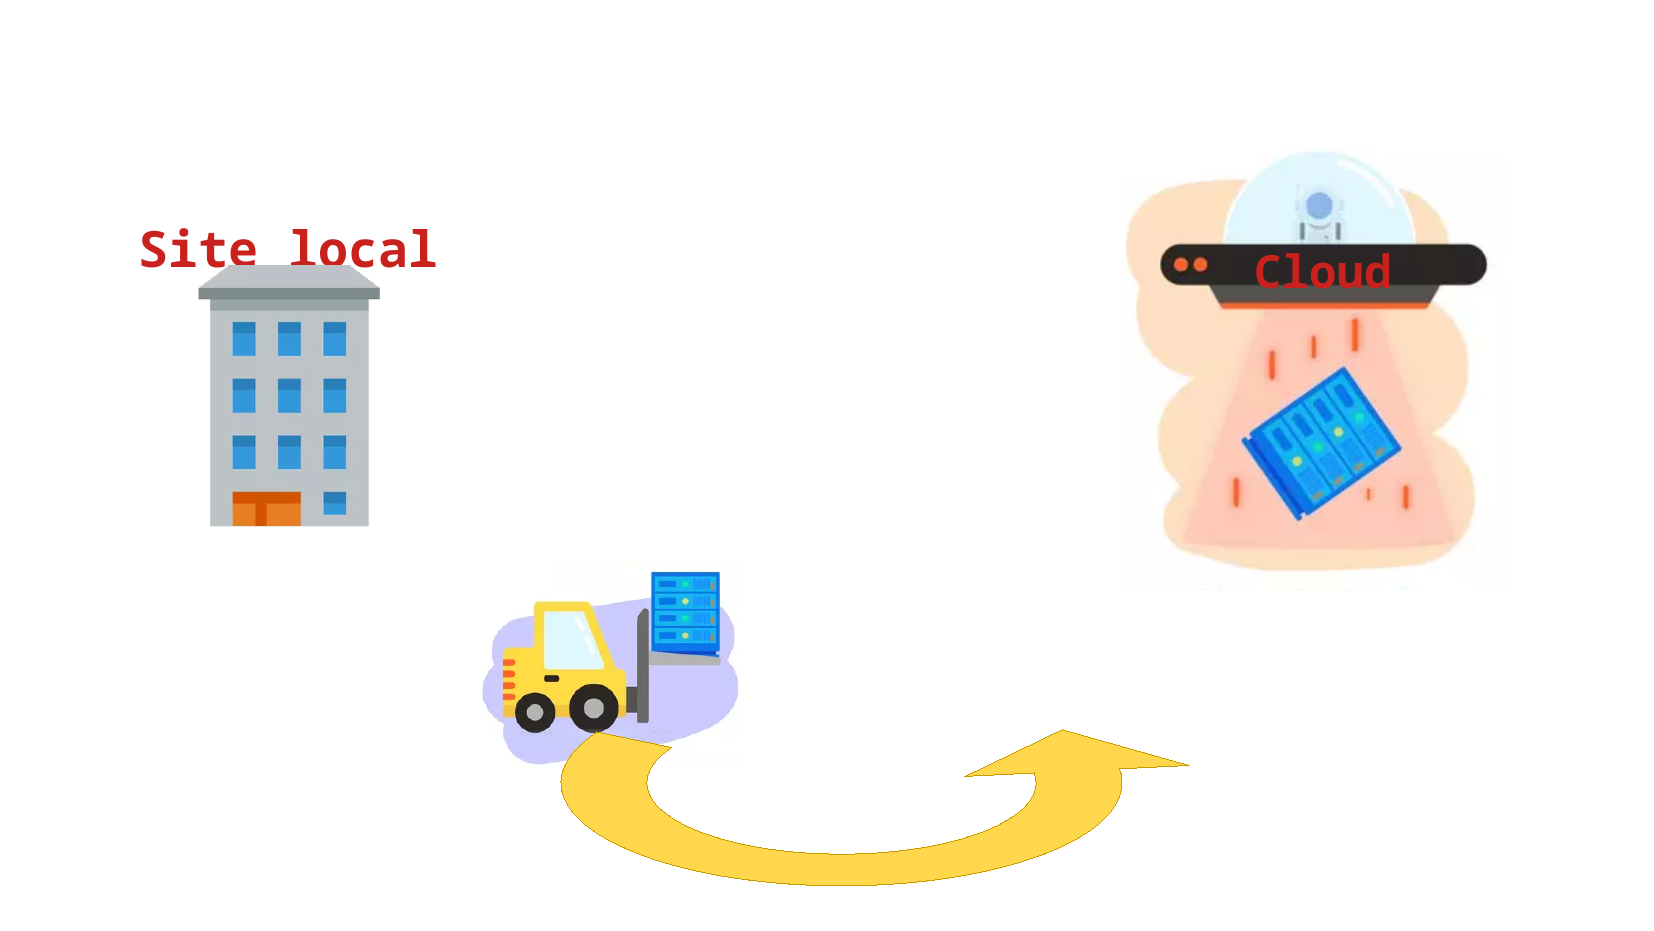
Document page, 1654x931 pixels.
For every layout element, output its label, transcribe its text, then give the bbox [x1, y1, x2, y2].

picture [153, 265, 425, 537]
picture [1122, 147, 1506, 591]
text_box Cloud [1145, 232, 1501, 299]
picture [472, 561, 739, 765]
text_box [560, 729, 1190, 886]
text_box Site local [111, 206, 466, 278]
